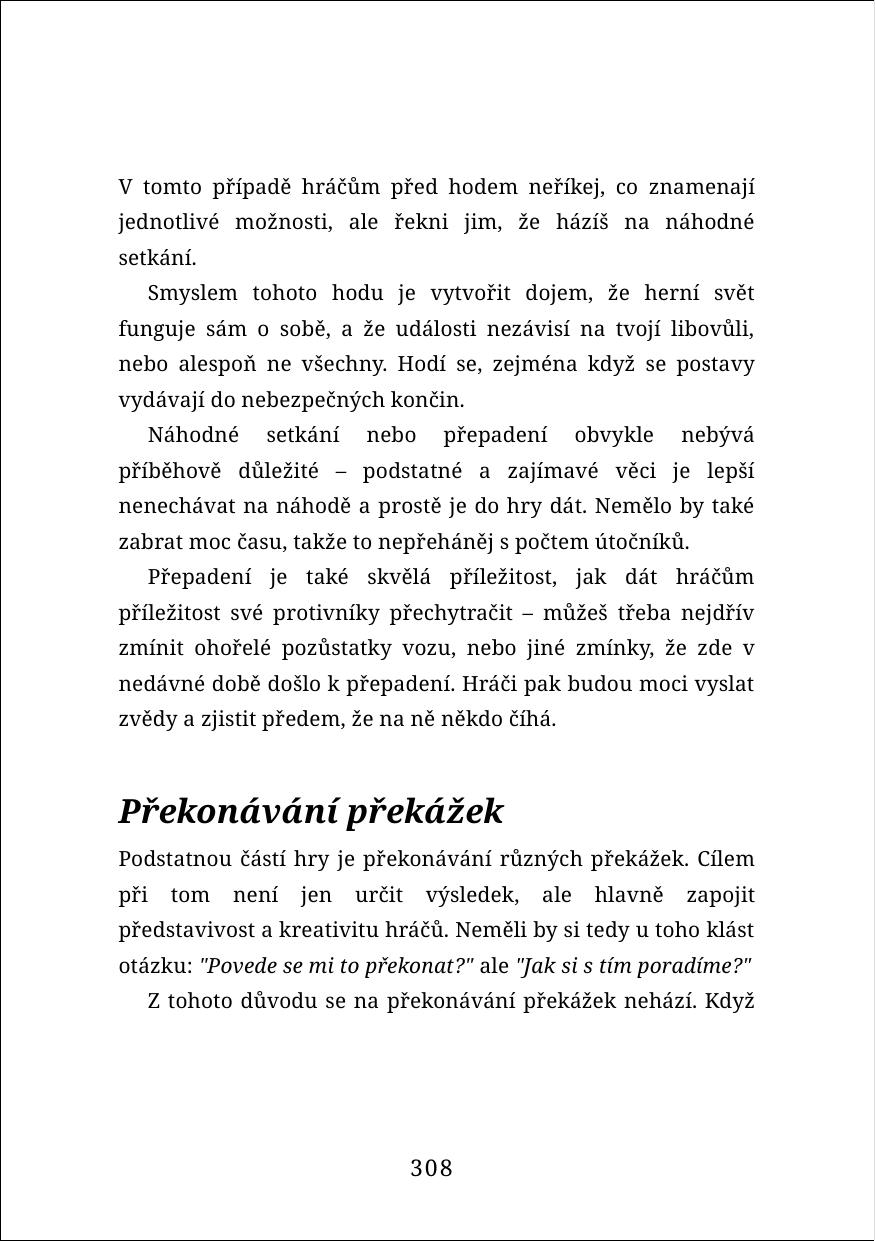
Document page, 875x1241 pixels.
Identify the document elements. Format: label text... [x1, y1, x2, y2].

text V tomto případě hráčům před hodem neříkej, co znamenají jednotlivé možnosti, ale řekni jim, že házíš na náhodné setkání. Smyslem tohoto hodu je vytvořit dojem, že herní svět funguje sám o sobě, a že události nezávisí na tvojí libovůli, nebo alespoň ne všechny. Hodí se, zejména když se postavy vydávají do nebezpečných končin. Náhodné setkání nebo přepadení obvykle nebývá příběhově důležité – podstatné a zajímavé věci je lepší nenechávat na náhodě a prostě je do hry dát. Nemělo by také zabrat moc času, takže to nepřeháněj s počtem útočníků. Přepadení je také skvělá příležitost, jak dát hráčům příležitost své protivníky přechytračit – můžeš třeba nejdřív zmínit ohořelé pozůstatky vozu, nebo jiné zmínky, že zde v nedávné době došlo k přepadení. Hráči pak budou moci vyslat zvědy a zjistit předem, že na ně někdo číhá. [118, 172, 756, 733]
subtitle Překonávání překážek [118, 787, 756, 833]
text Podstatnou částí hry je překonávání různých překážek. Cílem při tom není jen určit výsledek, ale hlavně zapojit představivost a kreativitu hráčů. Neměli by si tedy u toho klást otázku: "Povede se mi to překonat?" ale "Jak si s tím poradíme?" Z tohoto důvodu se na překonávání překážek nehází. Když [118, 844, 756, 1015]
